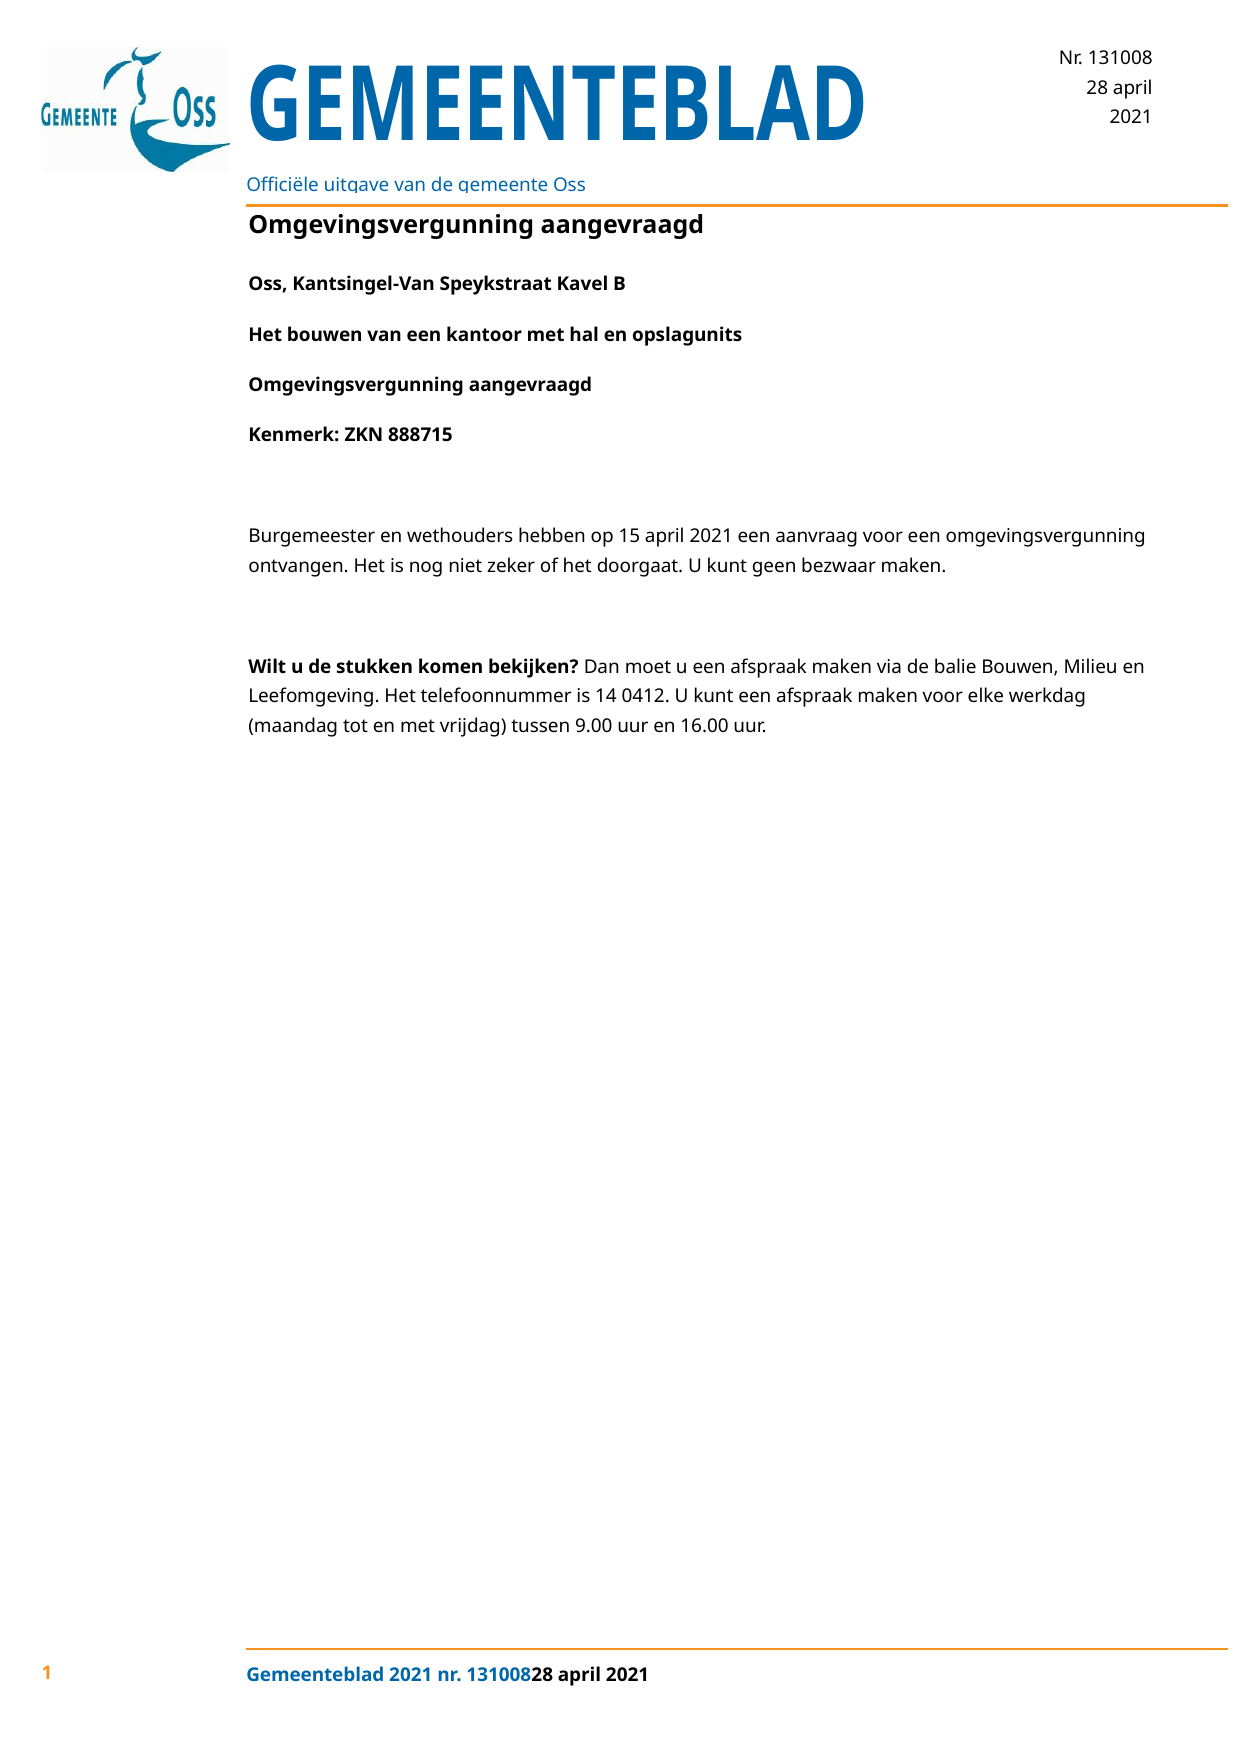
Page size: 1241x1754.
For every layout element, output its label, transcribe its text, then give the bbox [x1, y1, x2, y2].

text Burgemeester en wethouders hebben op 15 april 2021 een aanvraag voor een omgevingsvergunning ontvangen. Het is nog niet zeker of het doorgaat. U kunt geen bezwaar maken. [248, 522, 1152, 578]
text Wilt u de stukken komen bekijken? Dan moet u een afspraak maken via de balie Bouwen, Milieu en Leefomgeving. Het telefoonnummer is 14 0412. U kunt een afspraak maken voor elke werkdag (maandag tot en met vrijdag) tussen 9.00 uur en 16.00 uur. [248, 653, 1152, 738]
text Het bouwen van een kantoor met hal en opslagunits [248, 321, 1152, 346]
text Kenmerk: ZKN 888715 [248, 422, 1152, 447]
text Omgevingsvergunning aangevraagd [248, 371, 1152, 397]
picture [41, 47, 231, 172]
text Oss, Kantsingel-Van Speykstraat Kavel B [248, 270, 1152, 296]
text Omgevingsvergunning aangevraagd [248, 207, 1152, 241]
